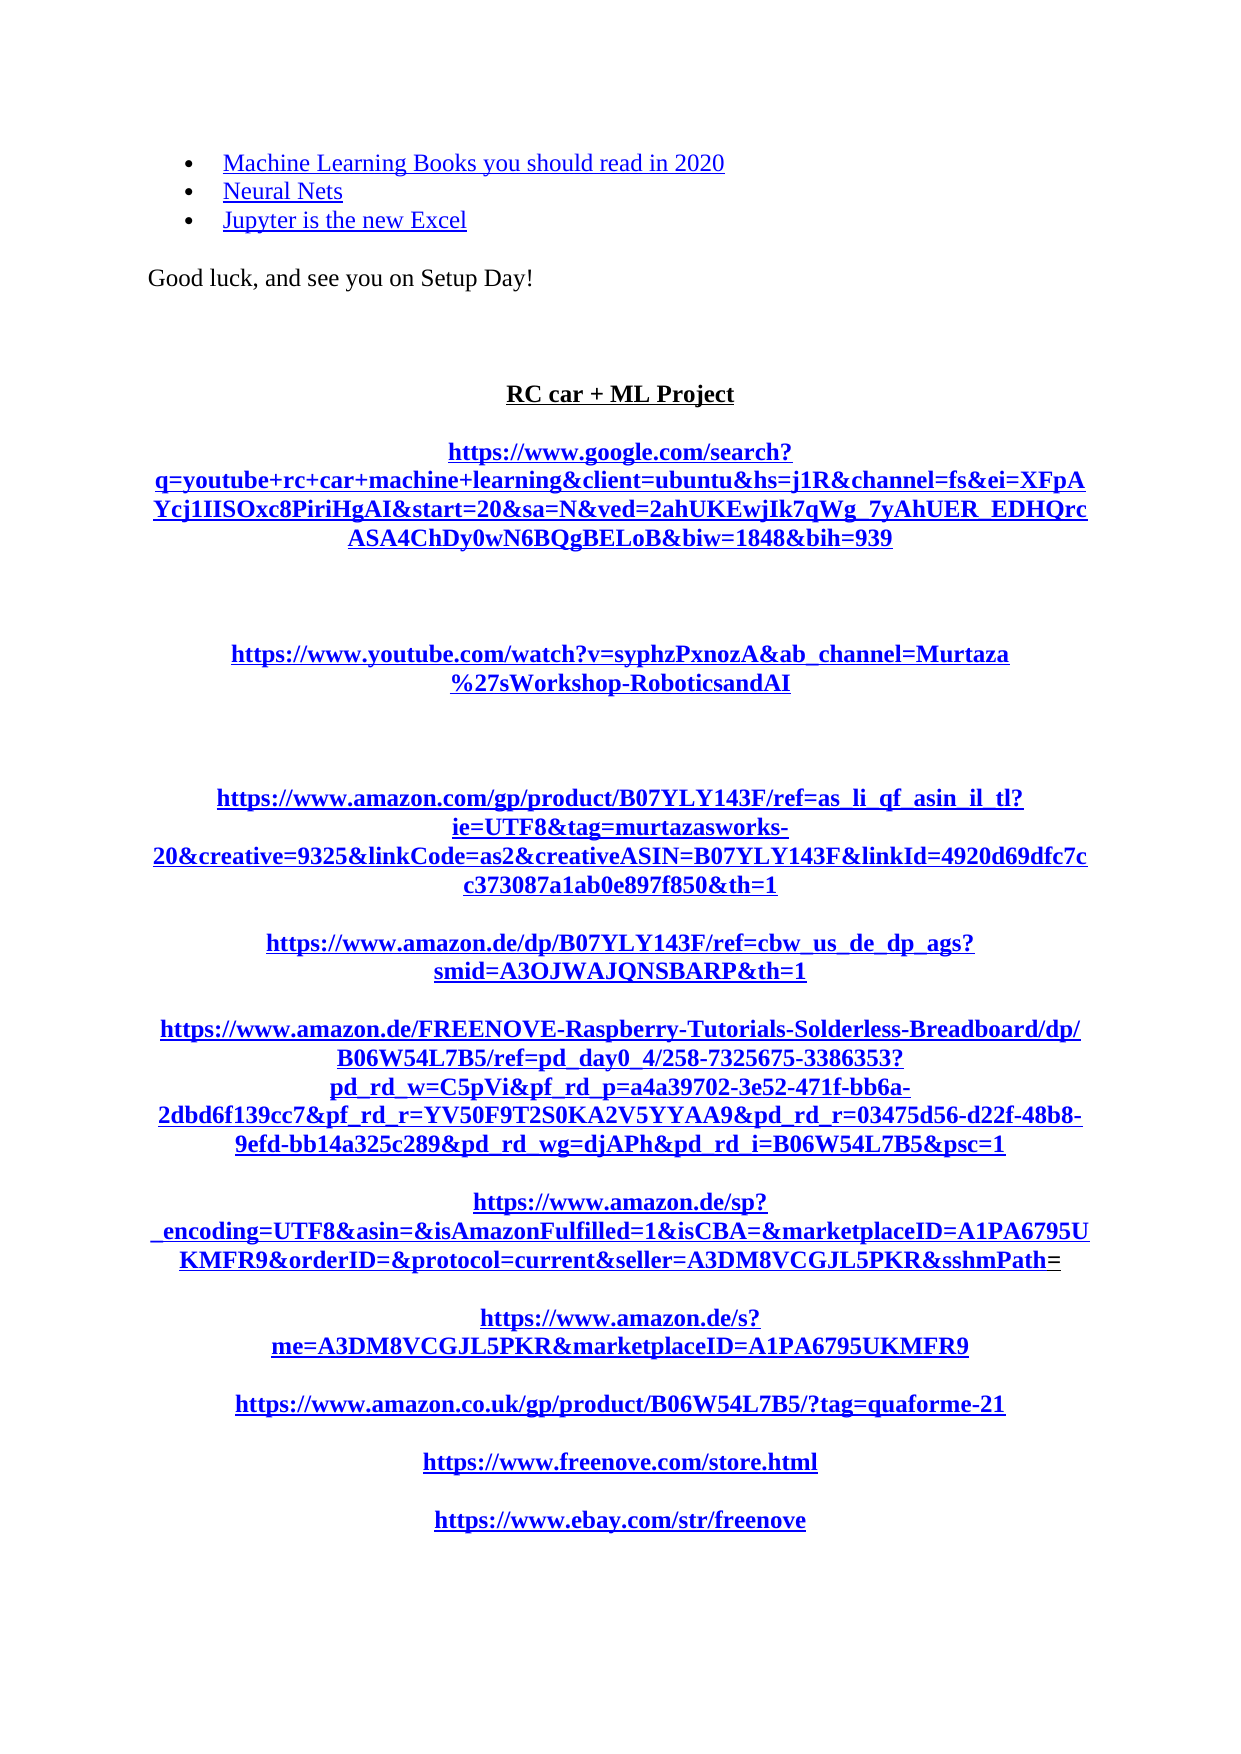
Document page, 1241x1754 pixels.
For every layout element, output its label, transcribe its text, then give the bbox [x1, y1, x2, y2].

list Machine Learning Books you should read in 2020 [185, 148, 1093, 176]
text https://www.ebay.com/str/freenove [148, 1505, 1093, 1534]
list Jupyter is the new Excel [185, 205, 1093, 234]
text https://www.amazon.de/sp?_encoding=UTF8&asin=&isAmazonFulfilled=1&isCBA=&marketplaceID=A1PA6795UKMFR9&orderID=&protocol=current&seller=A3DM8VCGJL5PKR&sshmPath= [148, 1187, 1093, 1273]
text https://www.amazon.co.uk/gp/product/B06W54L7B5/?tag=quaforme-21 [148, 1389, 1093, 1418]
text https://www.freenove.com/store.html [148, 1447, 1093, 1476]
text RC car + ML Project [148, 379, 1093, 408]
text https://www.amazon.com/gp/product/B07YLY143F/ref=as_li_qf_asin_il_tl?ie=UTF8&tag=murtazasworks-20&creative=9325&linkCode=as2&creativeASIN=B07YLY143F&linkId=4920d69dfc7cc373087a1ab0e897f850&th=1 [148, 783, 1093, 898]
text https://www.amazon.de/FREENOVE-Raspberry-Tutorials-Solderless-Breadboard/dp/B06W54L7B5/ref=pd_day0_4/258-7325675-3386353?pd_rd_w=C5pVi&pf_rd_p=a4a39702-3e52-471f-bb6a-2dbd6f139cc7&pf_rd_r=YV50F9T2S0KA2V5YYAA9&pd_rd_r=03475d56-d22f-48b8-9efd-bb14a325c289&pd_rd_wg=djAPh&pd_rd_i=B06W54L7B5&psc=1 [148, 1014, 1093, 1158]
text https://www.google.com/search?q=youtube+rc+car+machine+learning&client=ubuntu&hs=j1R&channel=fs&ei=XFpAYcj1IISOxc8PiriHgAI&start=20&sa=N&ved=2ahUKEwjIk7qWg_7yAhUER_EDHQrcASA4ChDy0wN6BQgBELoB&biw=1848&bih=939 [148, 437, 1093, 552]
list Neural Nets [185, 176, 1093, 205]
text https://www.youtube.com/watch?v=syphzPxnozA&ab_channel=Murtaza%27sWorkshop-RoboticsandAI [148, 639, 1093, 696]
text Good luck, and see you on Setup Day! [148, 263, 1093, 292]
text https://www.amazon.de/dp/B07YLY143F/ref=cbw_us_de_dp_ags?smid=A3OJWAJQNSBARP&th=1 [148, 928, 1093, 985]
text https://www.amazon.de/s?me=A3DM8VCGJL5PKR&marketplaceID=A1PA6795UKMFR9 [148, 1303, 1093, 1360]
